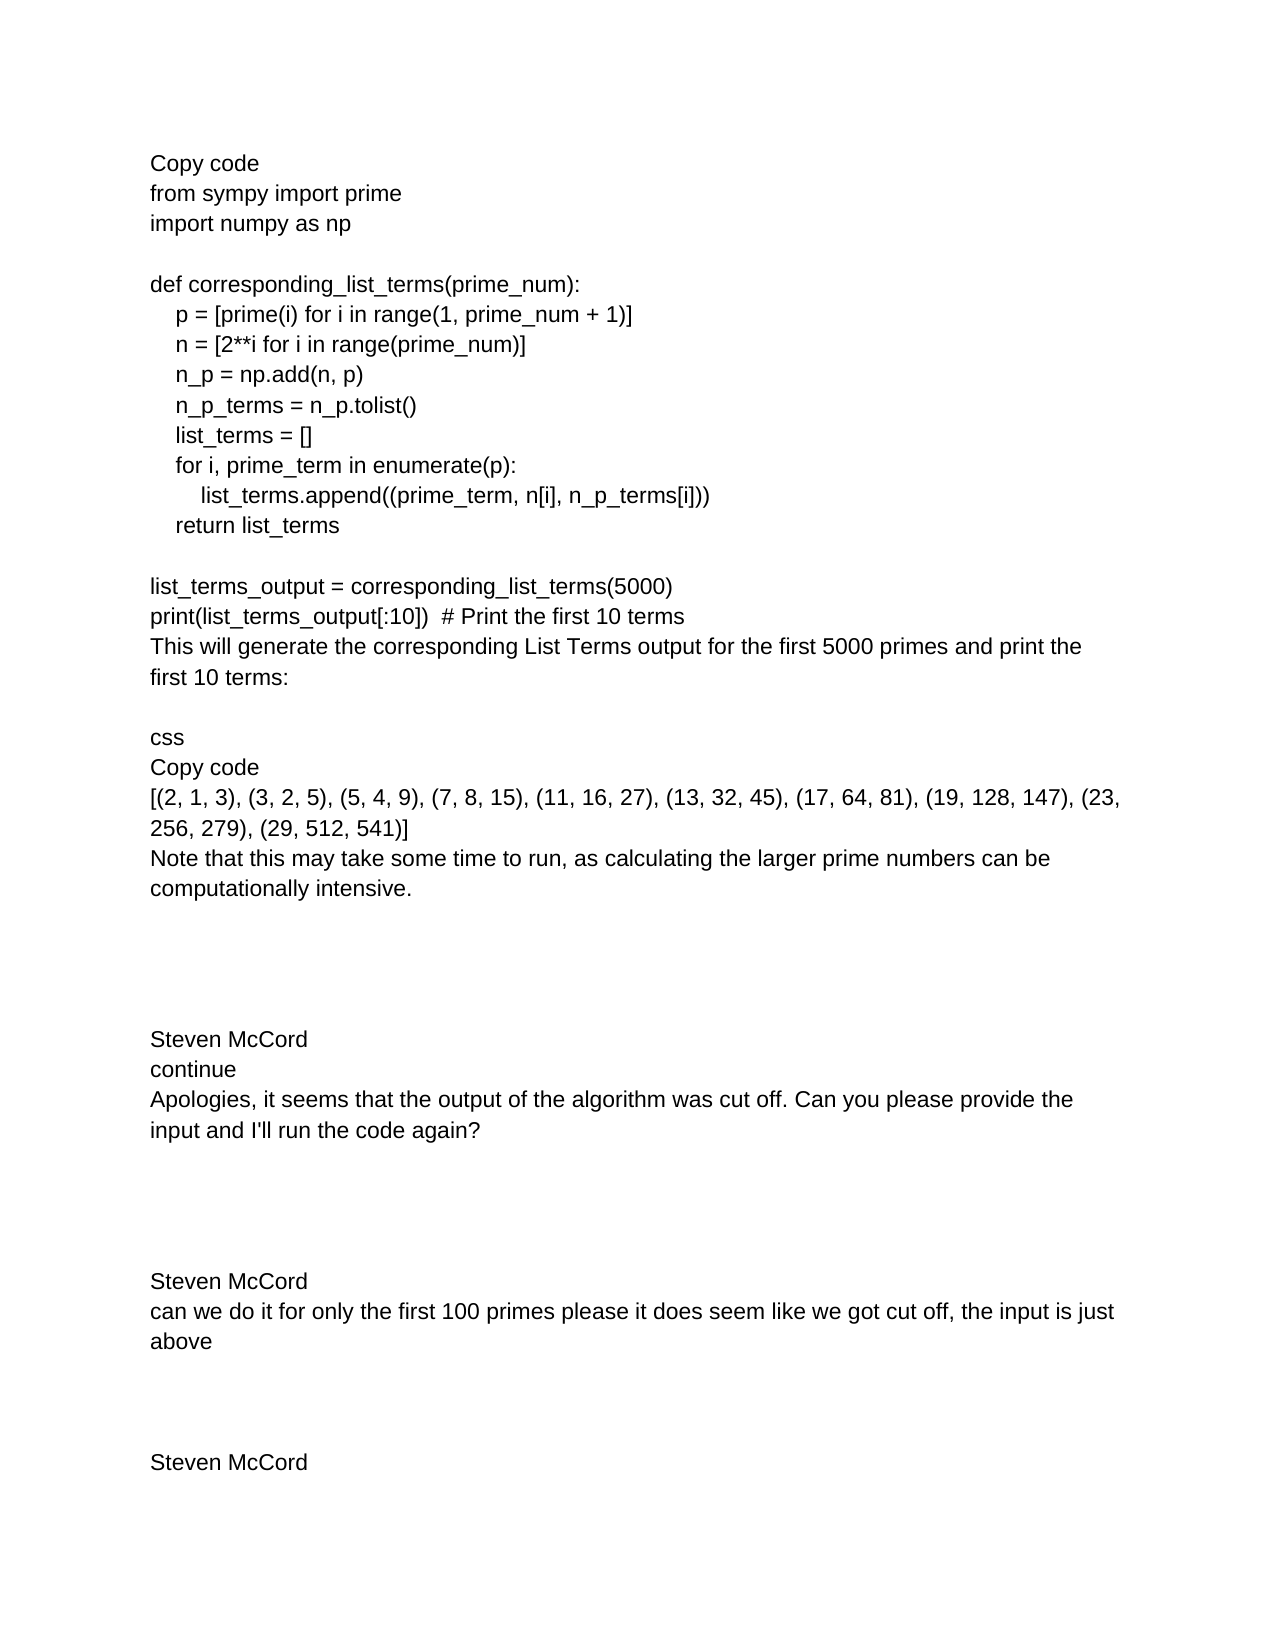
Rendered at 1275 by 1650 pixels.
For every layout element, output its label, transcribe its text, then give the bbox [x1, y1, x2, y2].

text This will generate the corresponding List Terms output for the first 5000 primes and print the first 10 terms: [150, 633, 1125, 690]
text list_terms = [] [150, 422, 1125, 448]
text from sympy import prime [150, 180, 1125, 207]
text for i, prime_term in enumerate(p): [150, 452, 1125, 478]
text Apologies, it seems that the output of the algorithm was cut off. Can you please provide the input and I'll run the code again? [150, 1086, 1125, 1143]
text can we do it for only the first 100 primes please it does seem like we got cut off, the input is just above [150, 1298, 1125, 1354]
text import numpy as np [150, 210, 1125, 237]
text n = [2**i for i in range(prime_num)] [150, 331, 1125, 358]
text list_terms_output = corresponding_list_terms(5000) [150, 573, 1125, 599]
text n_p_terms = n_p.tolist() [150, 392, 1125, 418]
text Copy code [150, 754, 1125, 781]
text Copy code [150, 150, 1125, 176]
text n_p = np.add(n, p) [150, 361, 1125, 388]
text print(list_terms_output[:10]) # Print the first 10 terms [150, 603, 1125, 629]
text css [150, 724, 1125, 750]
text continue [150, 1056, 1125, 1083]
text p = [prime(i) for i in range(1, prime_num + 1)] [150, 301, 1125, 327]
text Steven McCord [150, 1449, 1125, 1475]
text Steven McCord [150, 1268, 1125, 1294]
text Steven McCord [150, 1026, 1125, 1052]
text def corresponding_list_terms(prime_num): [150, 271, 1125, 297]
text Note that this may take some time to run, as calculating the larger prime numbers can be computationally intensive. [150, 845, 1125, 901]
text [(2, 1, 3), (3, 2, 5), (5, 4, 9), (7, 8, 15), (11, 16, 27), (13, 32, 45), (17, 64, 81), (19, 128, 147), (23, 256, 279), (29, 512, 541)] [150, 784, 1125, 841]
text list_terms.append((prime_term, n[i], n_p_terms[i])) [150, 482, 1125, 509]
text return list_terms [150, 512, 1125, 539]
